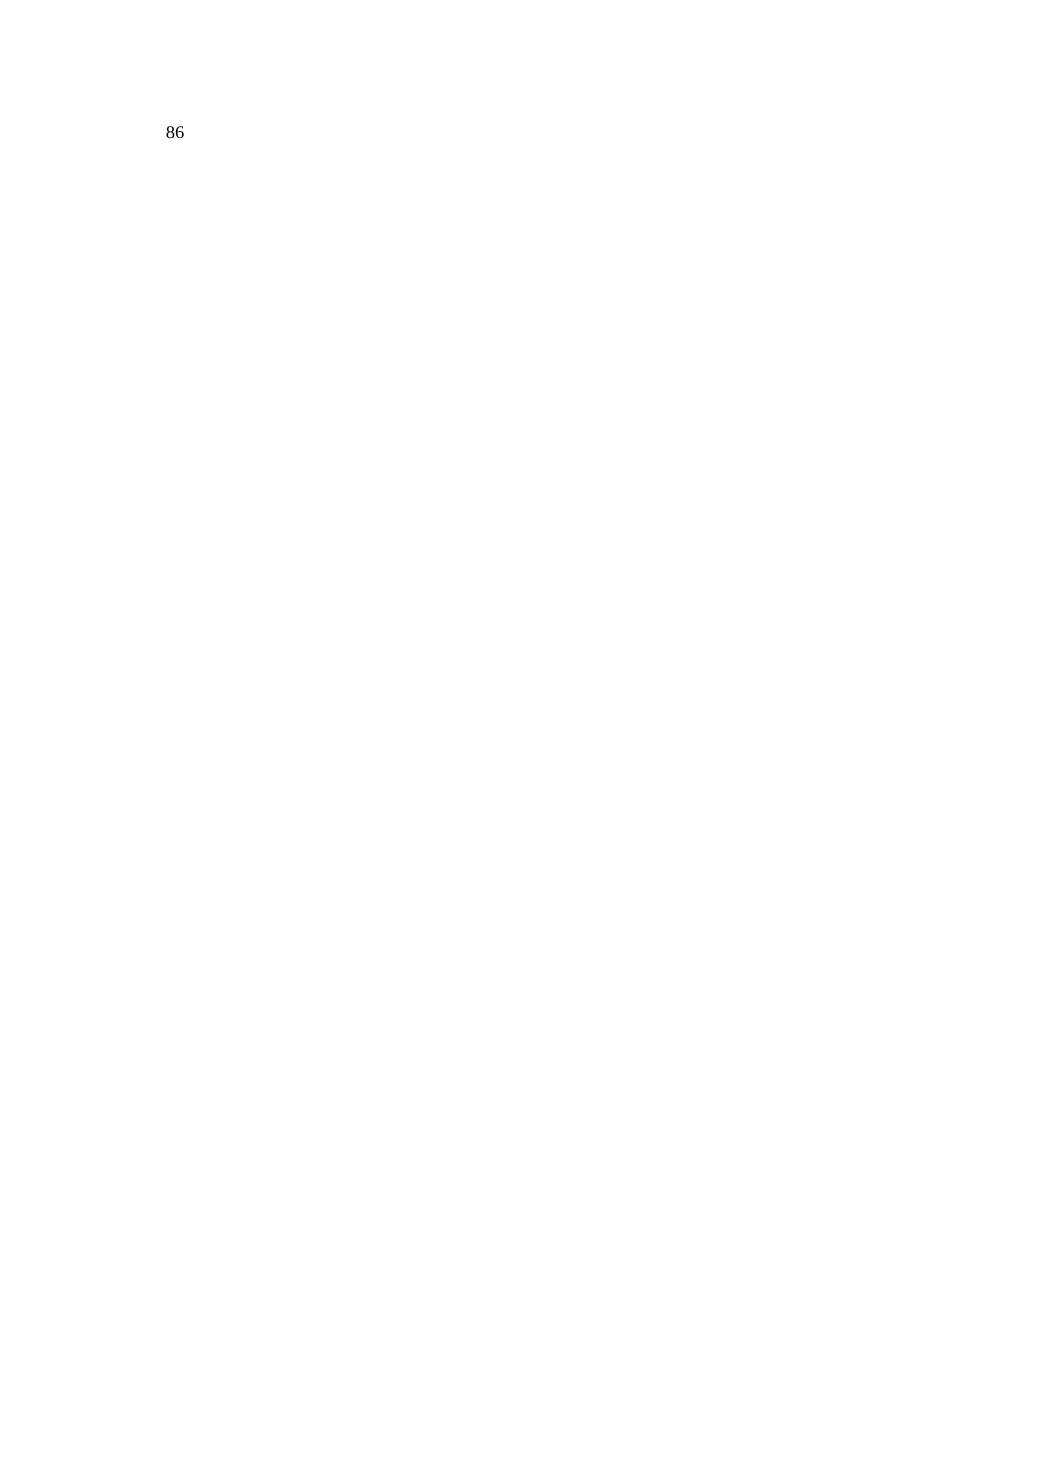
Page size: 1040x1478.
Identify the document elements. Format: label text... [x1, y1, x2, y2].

text 86 [166, 121, 186, 142]
